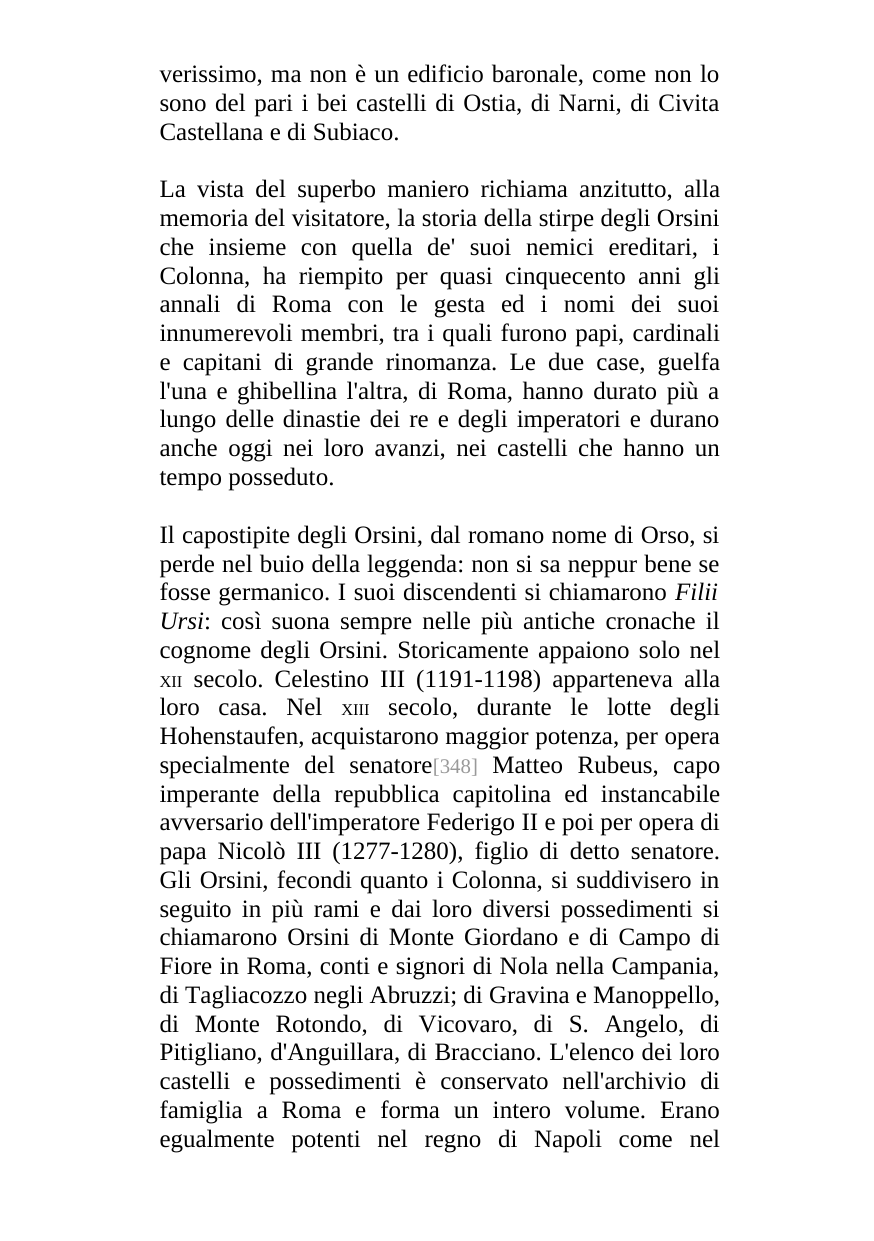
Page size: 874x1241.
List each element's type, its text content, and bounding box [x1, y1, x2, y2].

text Il capostipite degli Orsini, dal romano nome di Orso, si perde nel buio della leggenda: non si sa neppur bene se fosse germanico. I suoi discendenti si chiamarono Filii Ursi: così suona sempre nelle più antiche cronache il cognome degli Orsini. Storicamente appaiono solo nel xii secolo. Celestino III (1191-1198) apparteneva alla loro casa. Nel xiii secolo, durante le lotte degli Hohenstaufen, acquistarono maggior potenza, per opera specialmente del senatore[348] Matteo Rubeus, capo imperante della repubblica capitolina ed instancabile avversario dell'imperatore Federigo II e poi per opera di papa Nicolò III (1277-1280), figlio di detto senatore. Gli Orsini, fecondi quanto i Colonna, si suddivisero in seguito in più rami e dai loro diversi possedimenti si chiamarono Orsini di Monte Giordano e di Campo di Fiore in Roma, conti e signori di Nola nella Campania, di Tagliacozzo negli Abruzzi; di Gravina e Manoppello, di Monte Rotondo, di Vicovaro, di S. Angelo, di Pitigliano, d'Anguillara, di Bracciano. L'elenco dei loro castelli e possedimenti è conservato nell'archivio di famiglia a Roma e forma un intero volume. Erano egualmente potenti nel regno di Napoli come nel [159, 520, 720, 1152]
text La vista del superbo maniero richiama anzitutto, alla memoria del visitatore, la storia della stirpe degli Orsini che insieme con quella de' suoi nemici ereditari, i Colonna, ha riempito per quasi cinquecento anni gli annali di Roma con le gesta ed i nomi dei suoi innumerevoli membri, tra i quali furono papi, cardinali e capitani di grande rinomanza. Le due case, guelfa l'una e ghibellina l'altra, di Roma, hanno durato più a lungo delle dinastie dei re e degli imperatori e durano anche oggi nei loro avanzi, nei castelli che hanno un tempo posseduto. [159, 174, 720, 491]
text verissimo, ma non è un edificio baronale, come non lo sono del pari i bei castelli di Ostia, di Narni, di Civita Castellana e di Subiaco. [159, 59, 720, 145]
